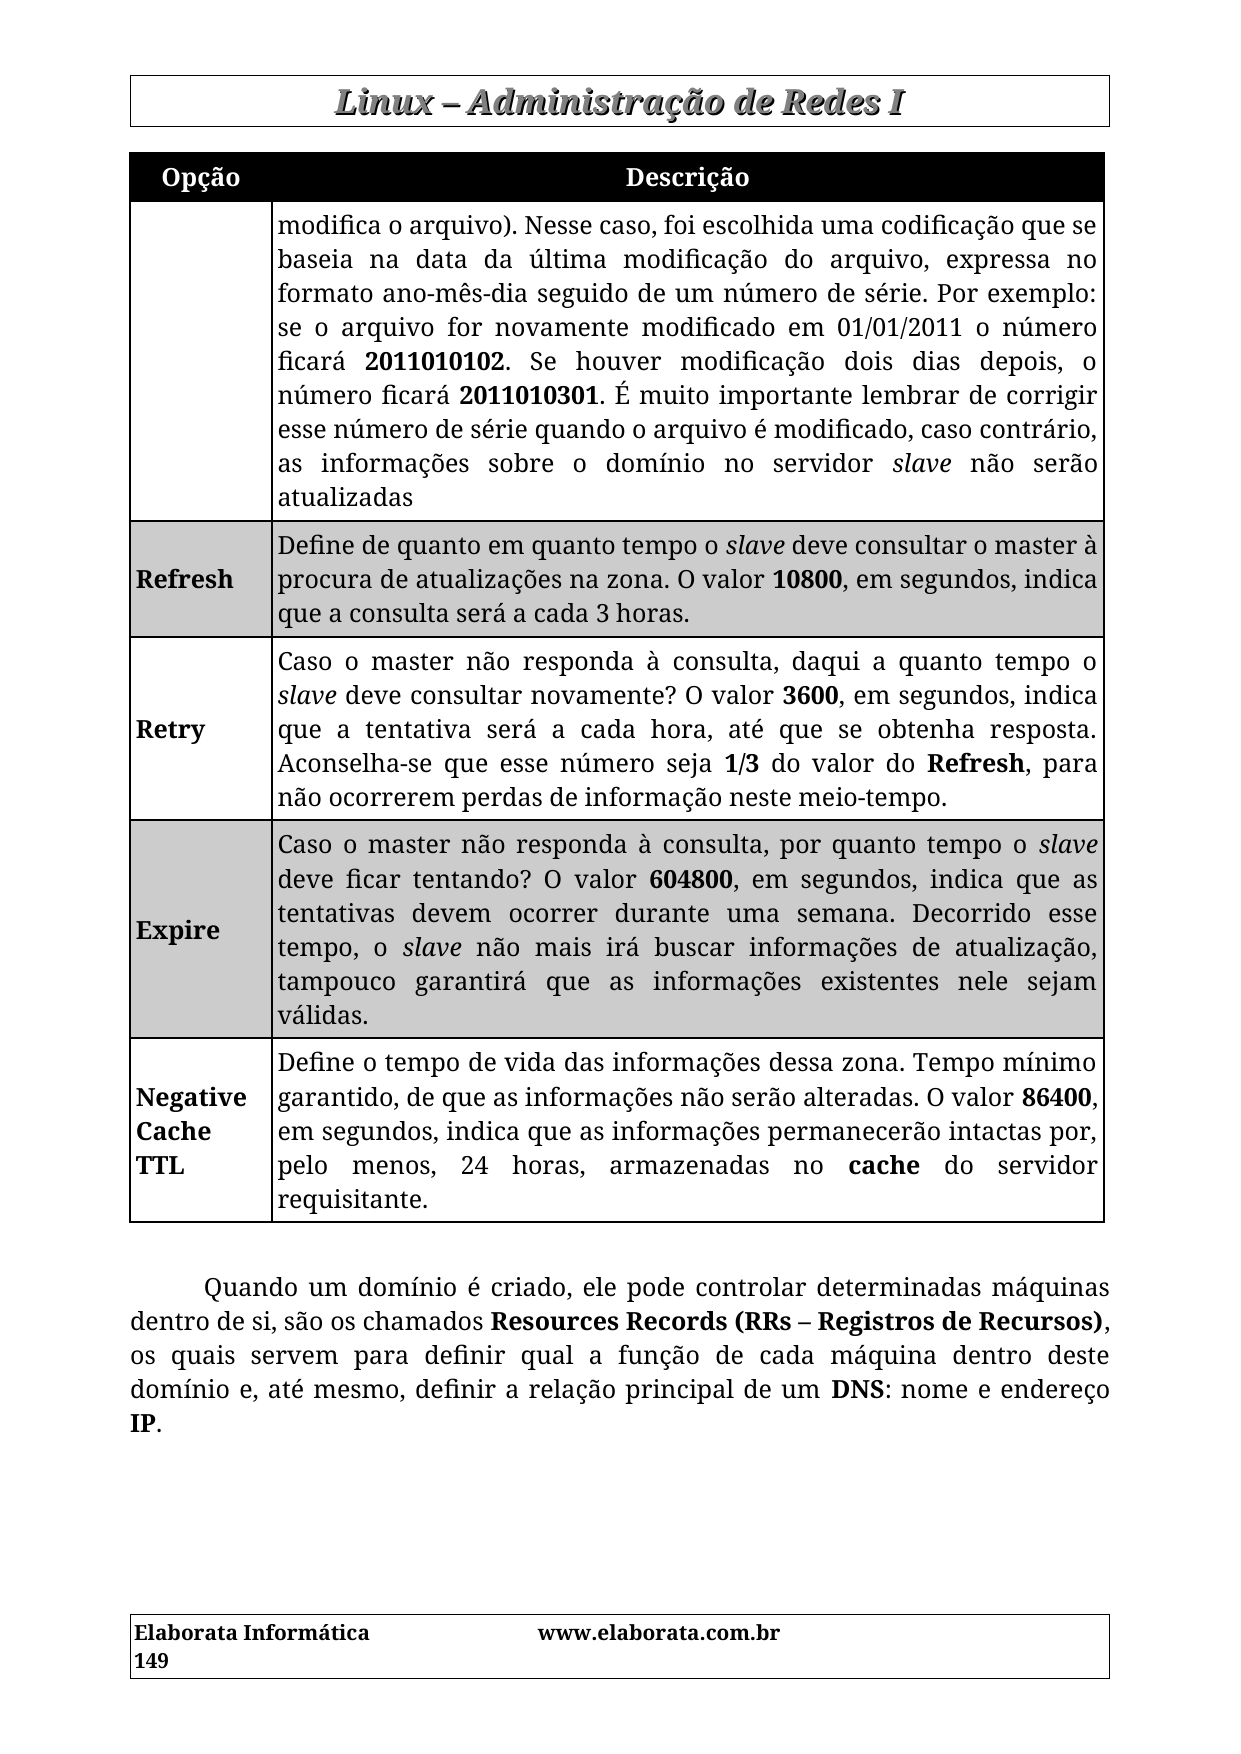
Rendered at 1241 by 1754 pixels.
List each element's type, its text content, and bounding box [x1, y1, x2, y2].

table_cell Caso o master não responda à consulta, daqui a quanto tempo o slave deve consultar novamente? O valor 3600, em segundos, indica que a tentativa será a cada hora, até que se obtenha resposta. Aconselha-se que esse número seja 1/3 do valor do Refresh, para não ocorrerem perdas de informação neste meio-tempo. [273, 638, 1103, 819]
table_cell [131, 202, 271, 520]
table_cell modifica o arquivo). Nesse caso, foi escolhida uma codificação que se baseia na data da última modificação do arquivo, expressa no formato ano-mês-dia seguido de um número de série. Por exemplo: se o arquivo for novamente modificado em 01/01/2011 o número ficará 2011010102. Se houver modificação dois dias depois, o número ficará 2011010301. É muito importante lembrar de corrigir esse número de série quando o arquivo é modificado, caso contrário, as informações sobre o domínio no servidor slave não serão atualizadas [273, 202, 1103, 520]
table_cell Negative Cache TTL [131, 1039, 271, 1221]
table_cell Retry [131, 638, 271, 819]
table_cell Caso o master não responda à consulta, por quanto tempo o slave deve ficar tentando? O valor 604800, em segundos, indica que as tentativas devem ocorrer durante uma semana. Decorrido esse tempo, o slave não mais irá buscar informações de atualização, tampouco garantirá que as informações existentes nele sejam válidas. [273, 821, 1103, 1037]
table_header Opção [131, 154, 272, 200]
table_cell Refresh [131, 522, 271, 636]
table_cell Define de quanto em quanto tempo o slave deve consultar o master à procura de atualizações na zona. O valor 10800, em segundos, indica que a consulta será a cada 3 horas. [273, 522, 1103, 636]
table_cell Define o tempo de vida das informações dessa zona. Tempo mínimo garantido, de que as informações não serão alteradas. O valor 86400, em segundos, indica que as informações permanecerão intactas por, pelo menos, 24 horas, armazenadas no cache do servidor requisitante. [273, 1039, 1103, 1221]
table_header Descrição [272, 154, 1103, 200]
text Quando um domínio é criado, ele pode controlar determinadas máquinas dentro de si, são os chamados Resources Records (RRs – Registros de Recursos), os quais servem para definir qual a função de cada máquina dentro deste domínio e, até mesmo, definir a relação principal de um DNS: nome e endereço IP. [130, 1270, 1110, 1440]
table_cell Expire [131, 821, 271, 1037]
